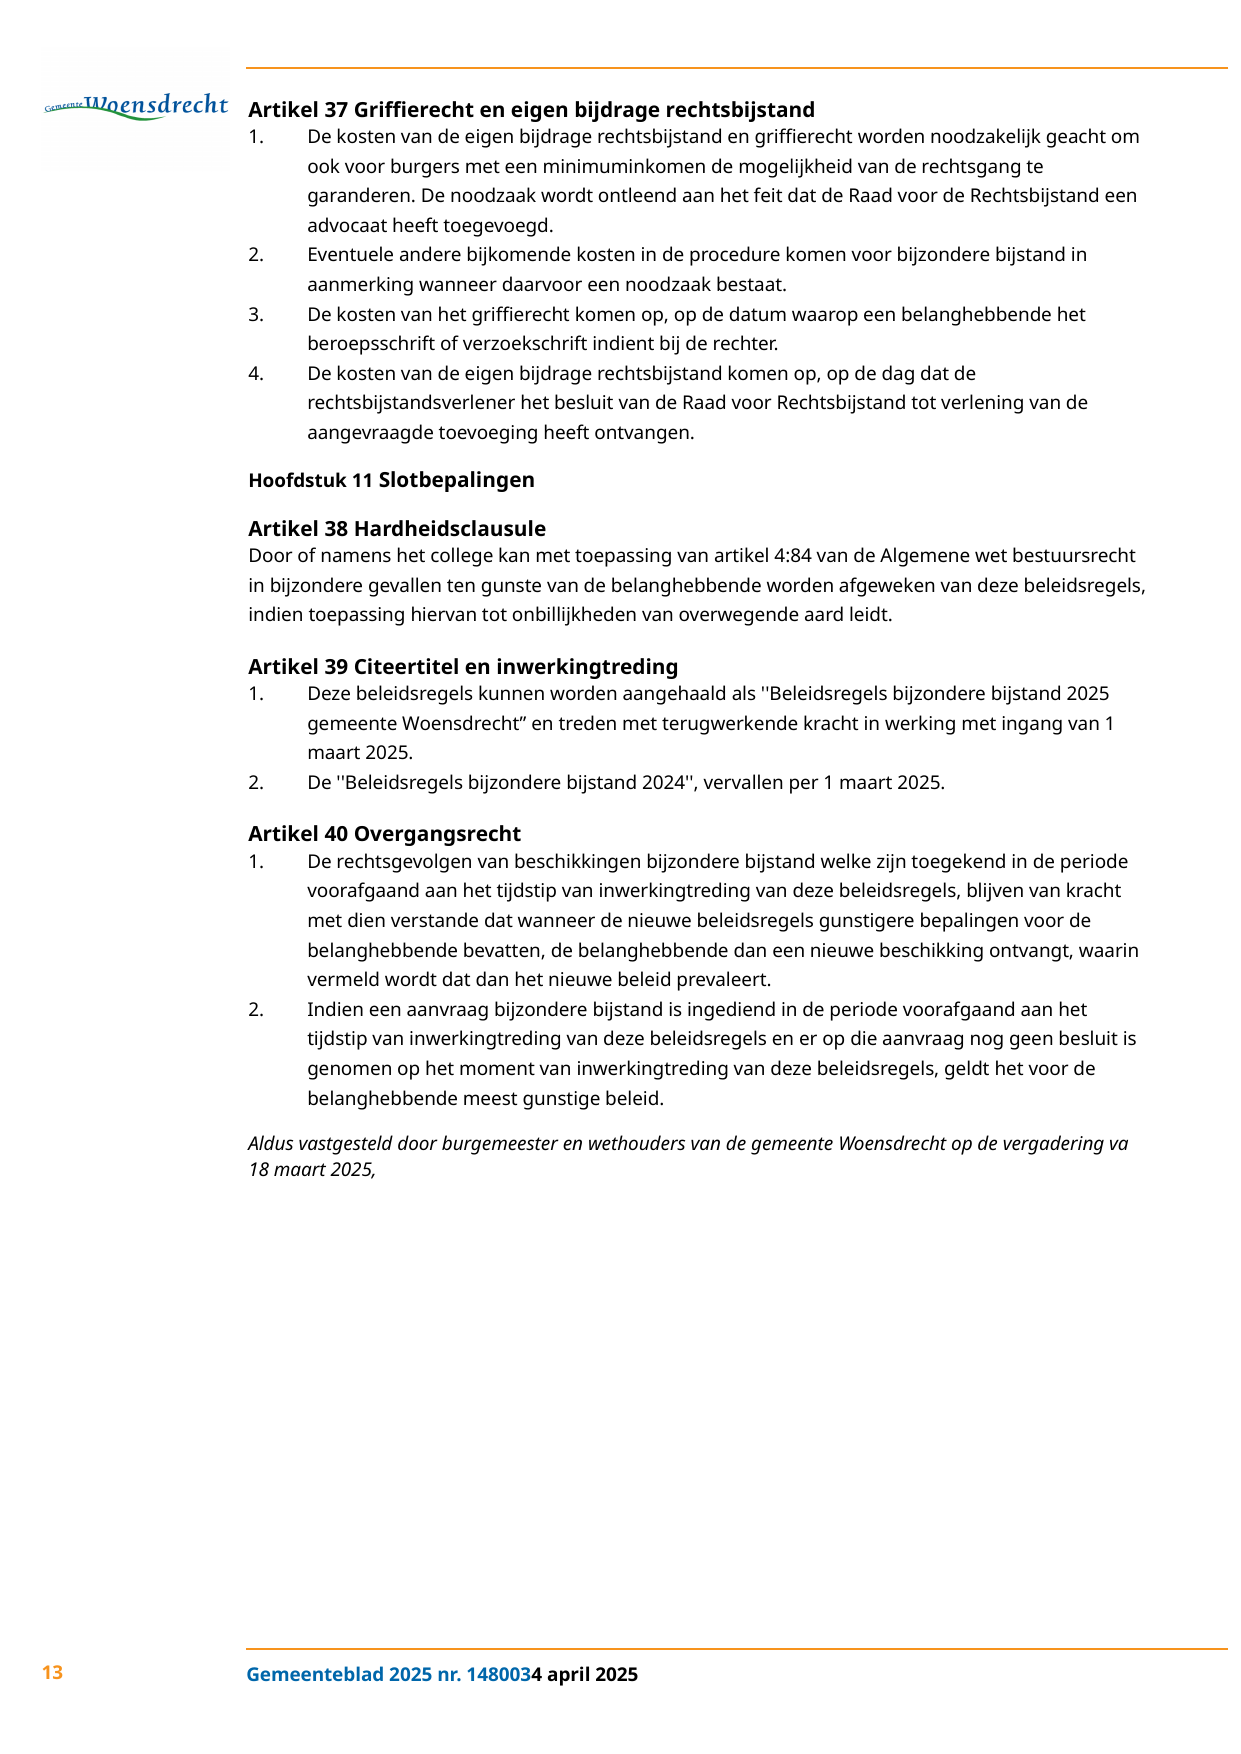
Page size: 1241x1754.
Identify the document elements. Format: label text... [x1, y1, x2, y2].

picture [41, 47, 231, 172]
list Eventuele andere bijkomende kosten in de procedure komen voor bijzondere bijstand in aanmerking wanneer daarvoor een noodzaak bestaat. [248, 242, 1152, 297]
text Aldus vastgesteld door burgemeester en wethouders van de gemeente Woensdrecht op de vergadering va 18 maart 2025, [248, 1130, 1152, 1182]
list De kosten van de eigen bijdrage rechtsbijstand en griffierecht worden noodzakelijk geacht om ook voor burgers met een minimuminkomen de mogelijkheid van de rechtsgang te garanderen. De noodzaak wordt ontleend aan het feit dat de Raad voor de Rechtsbijstand een advocaat heeft toegevoegd. [248, 123, 1152, 238]
text Artikel 37 Griffierecht en eigen bijdrage rechtsbijstand [248, 95, 1152, 123]
text Artikel 40 Overgangsrecht [248, 819, 1152, 848]
list Deze beleidsregels kunnen worden aangehaald als ''Beleidsregels bijzondere bijstand 2025 gemeente Woensdrecht” en treden met terugwerkende kracht in werking met ingang van 1 maart 2025. [248, 680, 1152, 765]
text Hoofdstuk 11 Slotbepalingen [248, 465, 1152, 493]
list De ''Beleidsregels bijzondere bijstand 2024'', vervallen per 1 maart 2025. [248, 769, 1152, 795]
list Indien een aanvraag bijzondere bijstand is ingediend in de periode voorafgaand aan het tijdstip van inwerkingtreding van deze beleidsregels en er op die aanvraag nog geen besluit is genomen op het moment van inwerkingtreding van deze beleidsregels, geldt het voor de belanghebbende meest gunstige beleid. [248, 996, 1152, 1110]
list De kosten van de eigen bijdrage rechtsbijstand komen op, op de dag dat de rechtsbijstandsverlener het besluit van de Raad voor Rechtsbijstand tot verlening van de aangevraagde toevoeging heeft ontvangen. [248, 360, 1152, 445]
list De rechtsgevolgen van beschikkingen bijzondere bijstand welke zijn toegekend in de periode voorafgaand aan het tijdstip van inwerkingtreding van deze beleidsregels, blijven van kracht met dien verstande dat wanneer de nieuwe beleidsregels gunstigere bepalingen voor de belanghebbende bevatten, de belanghebbende dan een nieuwe beschikking ontvangt, waarin vermeld wordt dat dan het nieuwe beleid prevaleert. [248, 848, 1152, 992]
list De kosten van het griffierecht komen op, op de datum waarop een belanghebbende het beroepsschrift of verzoekschrift indient bij de rechter. [248, 301, 1152, 356]
text Door of namens het college kan met toepassing van artikel 4:84 van de Algemene wet bestuursrecht in bijzondere gevallen ten gunste van de belanghebbende worden afgeweken van deze beleidsregels, indien toepassing hiervan tot onbillijkheden van overwegende aard leidt. [248, 542, 1152, 627]
text Artikel 38 Hardheidsclausule [248, 514, 1152, 542]
text Artikel 39 Citeertitel en inwerkingtreding [248, 652, 1152, 680]
